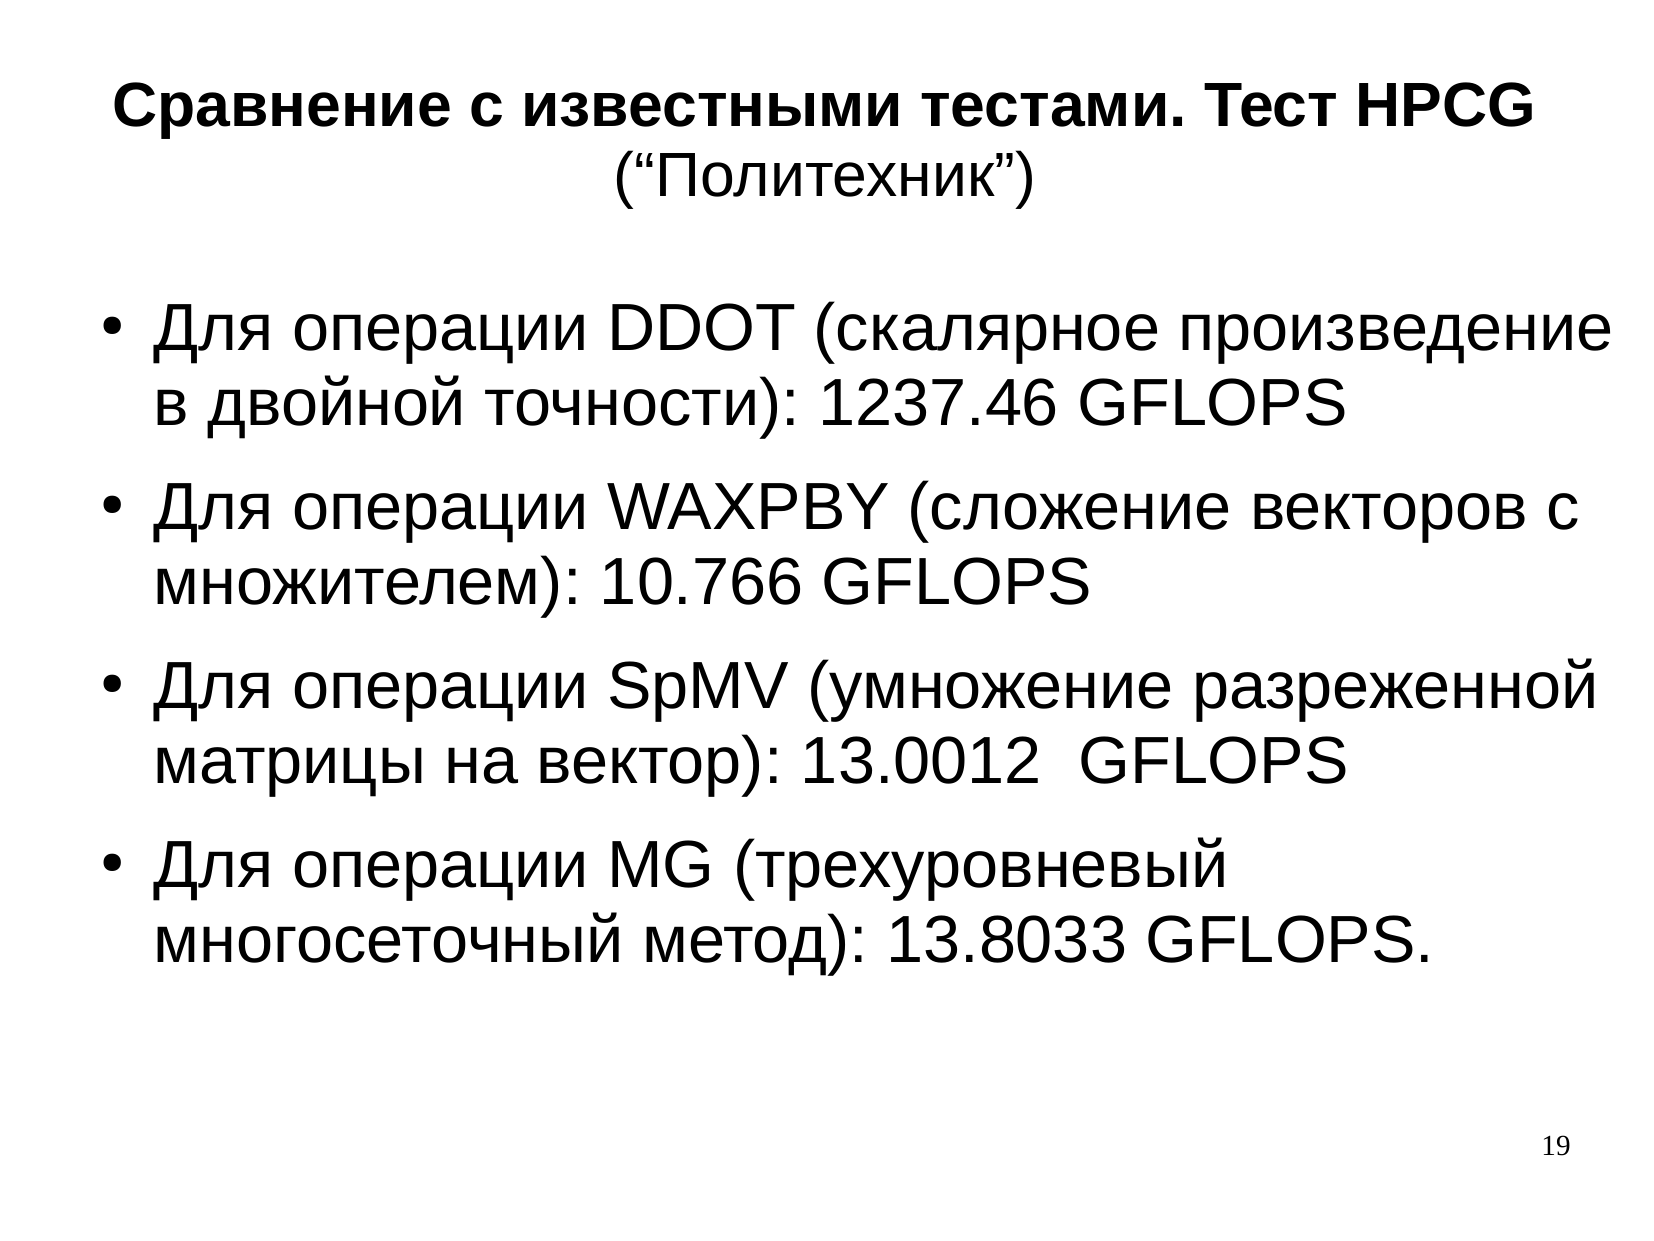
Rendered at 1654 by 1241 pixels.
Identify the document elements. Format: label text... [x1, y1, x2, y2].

title Сравнение с известными тестами. Тест HPCG (“Политехник”) [15, 0, 1636, 210]
list Для операции DDOT (скалярное произведение в двойной точности): 1237.46 GFLOPS Для операции WAXPBY (сложение векторов с множителем): 10.766 GFLOPS Для операции SpMV (умножение разреженной матрицы на вектор): 13.0012 GFLOPS Для операции MG (трехуровневый многосеточный метод): 13.8033 GFLOPS. [82, 290, 1636, 1216]
